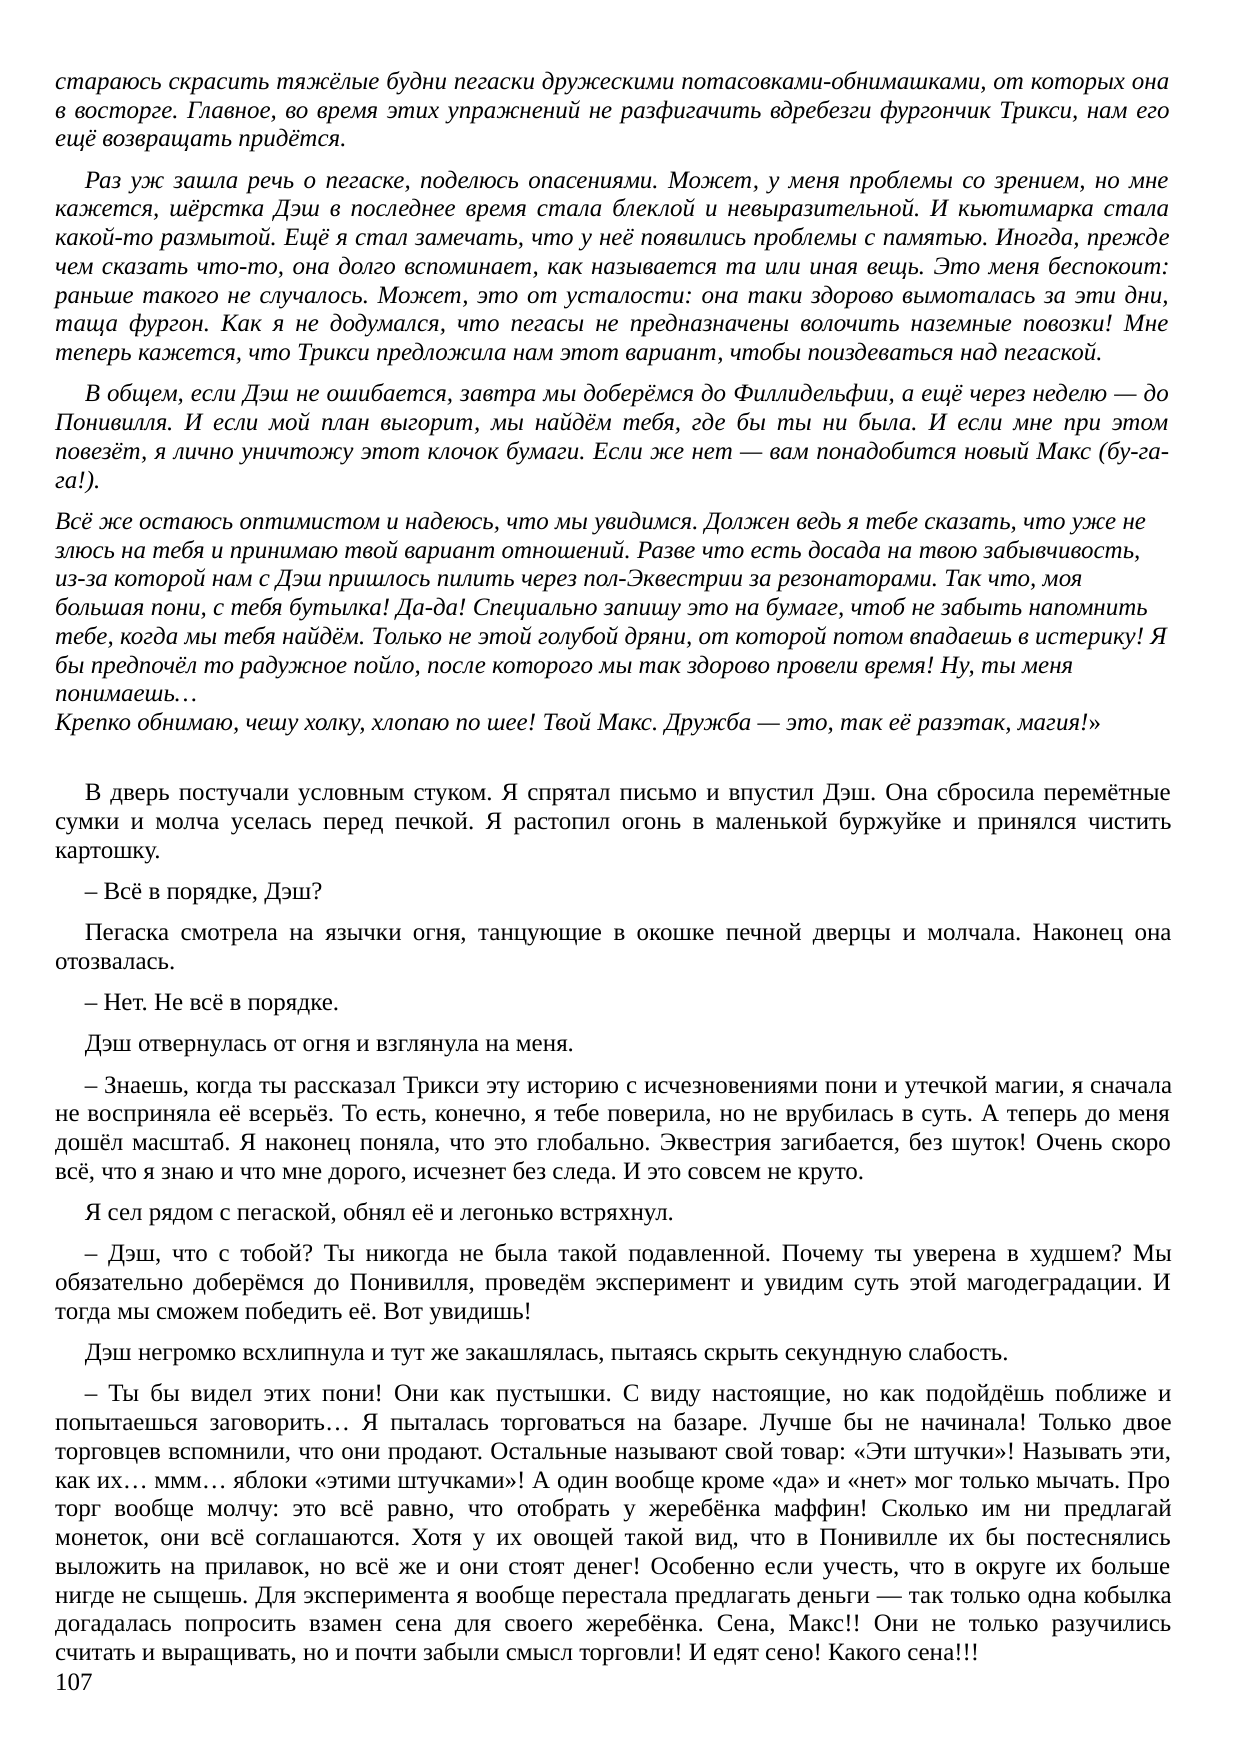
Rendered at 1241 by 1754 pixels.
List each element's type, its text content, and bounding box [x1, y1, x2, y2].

text – Ты бы видел этих пони! Они как пустышки. С виду настоящие, но как подойдёшь поближе и попытаешься заговорить… Я пыталась торговаться на базаре. Лучше бы не начинала! Только двое торговцев вспомнили, что они продают. Остальные называют свой товар: «Эти штучки»! Называть эти, как их… ммм… яблоки «этими штучками»! А один вообще кроме «да» и «нет» мог только мычать. Про торг вообще молчу: это всё равно, что отобрать у жеребёнка маффин! Сколько им ни предлагай монеток, они всё соглашаются. Хотя у их овощей такой вид, что в Понивилле их бы постеснялись выложить на прилавок, но всё же и они стоят денег! Особенно если учесть, что в округе их больше нигде не сыщешь. Для эксперимента я вообще перестала предлагать деньги — так только одна кобылка догадалась попросить взамен сена для своего жеребёнка. Сена, Макс!! Они не только разучились считать и выращивать, но и почти забыли смысл торговли! И едят сено! Какого сена!!! [55, 1378, 1173, 1666]
text Пегаска смотрела на язычки огня, танцующие в окошке печной дверцы и молчала. Наконец она отозвалась. [55, 917, 1173, 975]
text стараюсь скрасить тяжёлые будни пегаски дружескими потасовками-обнимашками, от которых она в восторге. Главное, во время этих упражнений не разфигачить вдребезги фургончик Трикси, нам его ещё возвращать придётся. [55, 66, 1173, 152]
text Всё же остаюсь оптимистом и надеюсь, что мы увидимся. Должен ведь я тебе сказать, что уже не злюсь на тебя и принимаю твой вариант отношений. Разве что есть досада на твою забывчивость, из-за которой нам с Дэш пришлось пилить через пол-Эквестрии за резонаторами. Так что, моя большая пони, с тебя бутылка! Да-да! Специально запишу это на бумаге, чтоб не забыть напомнить тебе, когда мы тебя найдём. Только не этой голубой дряни, от которой потом впадаешь в истерику! Я бы предпочёл то радужное пойло, после которого мы так здорово провели время! Ну, ты меня понимаешь… [55, 506, 1173, 707]
text Раз уж зашла речь о пегаске, поделюсь опасениями. Может, у меня проблемы со зрением, но мне кажется, шёрстка Дэш в последнее время стала блеклой и невыразительной. И кьютимарка стала какой-то размытой. Ещё я стал замечать, что у неё появились проблемы с памятью. Иногда, прежде чем сказать что-то, она долго вспоминает, как называется та или иная вещь. Это меня беспокоит: раньше такого не случалось. Может, это от усталости: она таки здорово вымоталась за эти дни, таща фургон. Как я не додумался, что пегасы не предназначены волочить наземные повозки! Мне теперь кажется, что Трикси предложила нам этот вариант, чтобы поиздеваться над пегаской. [55, 165, 1173, 366]
text – Нет. Не всё в порядке. [55, 987, 1173, 1016]
text Я сел рядом с пегаской, обнял её и легонько встряхнул. [55, 1197, 1173, 1226]
text – Всё в порядке, Дэш? [55, 876, 1173, 905]
text В общем, если Дэш не ошибается, завтра мы доберёмся до Филлидельфии, а ещё через неделю — до Понивилля. И если мой план выгорит, мы найдём тебя, где бы ты ни была. И если мне при этом повезёт, я лично уничтожу этот клочок бумаги. Если же нет — вам понадобится новый Макс (бу-га-га!). [55, 378, 1173, 493]
text Крепко обнимаю, чешу холку, хлопаю по шее! Твой Макс. Дружба — это, так её разэтак, магия!» [55, 707, 1173, 736]
text Дэш отвернулась от огня и взглянула на меня. [55, 1028, 1173, 1057]
text Дэш негромко всхлипнула и тут же закашлялась, пытаясь скрыть секундную слабость. [55, 1337, 1173, 1366]
text В дверь постучали условным стуком. Я спрятал письмо и впустил Дэш. Она сбросила перемётные сумки и молча уселась перед печкой. Я растопил огонь в маленькой буржуйке и принялся чистить картошку. [55, 777, 1173, 863]
text – Дэш, что с тобой? Ты никогда не была такой подавленной. Почему ты уверена в худшем? Мы обязательно доберёмся до Понивилля, проведём эксперимент и увидим суть этой магодеградации. И тогда мы сможем победить её. Вот увидишь! [55, 1238, 1173, 1325]
text – Знаешь, когда ты рассказал Трикси эту историю с исчезновениями пони и утечкой магии, я сначала не восприняла её всерьёз. То есть, конечно, я тебе поверила, но не врубилась в суть. А теперь до меня дошёл масштаб. Я наконец поняла, что это глобально. Эквестрия загибается, без шуток! Очень скоро всё, что я знаю и что мне дорого, исчезнет без следа. И это совсем не круто. [55, 1070, 1173, 1185]
